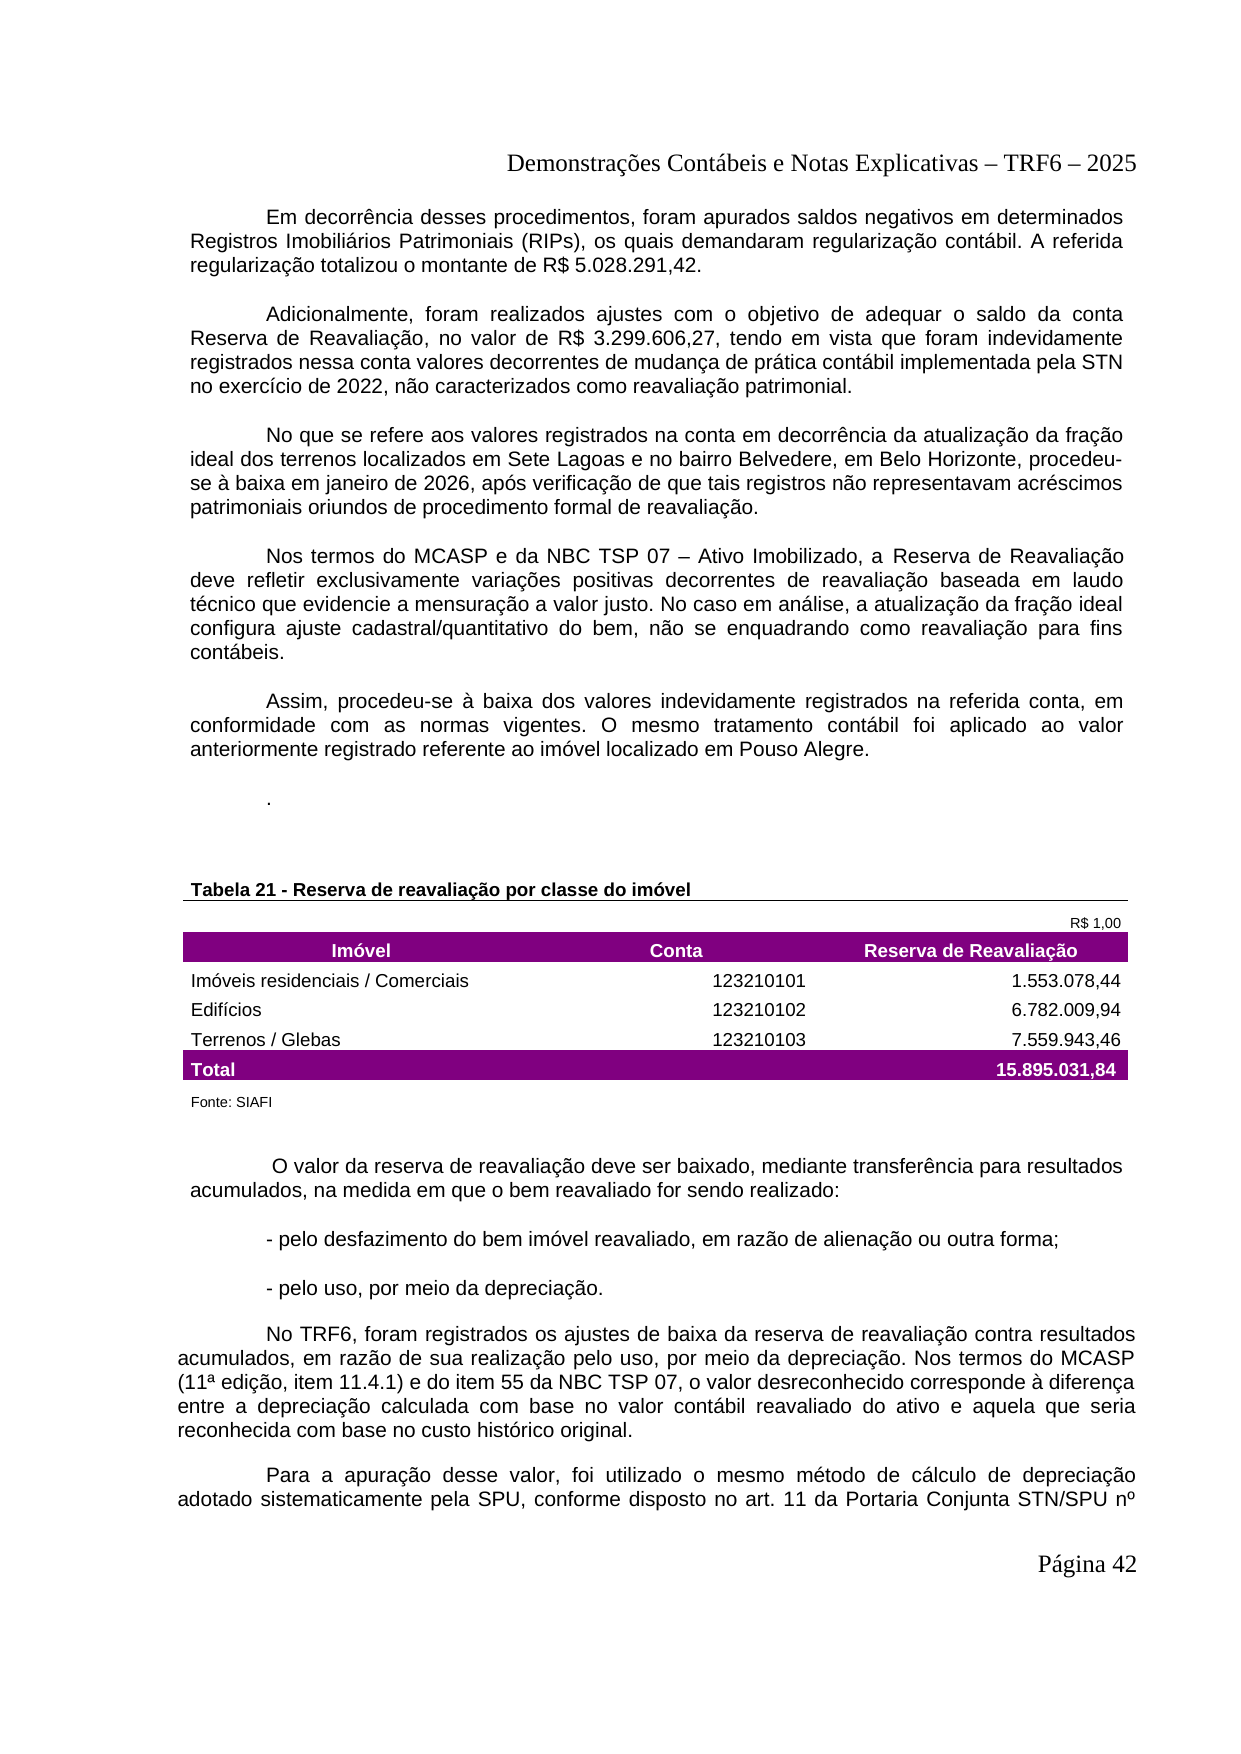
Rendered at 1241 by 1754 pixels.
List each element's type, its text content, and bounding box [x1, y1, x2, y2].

table_cell 123210101 [539, 962, 813, 991]
table_cell Fonte: SIAFI [183, 1080, 539, 1110]
table_cell [539, 901, 813, 932]
text Nos termos do MCASP e da NBC TSP 07 – Ativo Imobilizado, a Reserva de Reavaliação deve refletir exclusivamente variações positivas decorrentes de reavaliação baseada em laudo técnico que evidencie a mensuração a valor justo. No caso em análise, a atualização da fração ideal configura ajuste cadastral/quantitativo do bem, não se enquadrando como reavaliação para fins contábeis. [190, 544, 1124, 663]
table_cell [539, 1110, 813, 1141]
table_cell [183, 1110, 539, 1141]
table_cell [813, 1110, 1128, 1141]
table_cell Imóveis residenciais / Comerciais [183, 962, 539, 991]
table_cell [539, 1050, 813, 1080]
table_cell Terrenos / Glebas [183, 1021, 539, 1050]
table_cell R$ 1,00 [813, 901, 1128, 932]
table_cell Imóvel [183, 932, 539, 962]
table_cell 123210103 [539, 1021, 813, 1050]
table_cell Reserva de Reavaliação [813, 932, 1128, 962]
text Adicionalmente, foram realizados ajustes com o objetivo de adequar o saldo da conta Reserva de Reavaliação, no valor de R$ 3.299.606,27, tendo em vista que foram indevidamente registrados nessa conta valores decorrentes de mudança de prática contábil implementada pela STN no exercício de 2022, não caracterizados como reavaliação patrimonial. [190, 302, 1124, 398]
table_cell [539, 1080, 813, 1110]
text Para a apuração desse valor, foi utilizado o mesmo método de cálculo de depreciação adotado sistematicamente pela SPU, conforme disposto no art. 11 da Portaria Conjunta STN/SPU nº [177, 1463, 1137, 1511]
table_cell Edifícios [183, 991, 539, 1021]
table_cell 123210102 [539, 991, 813, 1021]
table_cell 7.559.943,46 [813, 1021, 1128, 1050]
table_cell [813, 1080, 1128, 1110]
text Assim, procedeu-se à baixa dos valores indevidamente registrados na referida conta, em conformidade com as normas vigentes. O mesmo tratamento contábil foi aplicado ao valor anteriormente registrado referente ao imóvel localizado em Pouso Alegre. [190, 688, 1124, 760]
text - pelo desfazimento do bem imóvel reavaliado, em razão de alienação ou outra forma; [190, 1226, 1124, 1250]
text . [190, 785, 1124, 809]
table_cell 6.782.009,94 [813, 991, 1128, 1021]
table_cell 1.553.078,44 [813, 962, 1128, 991]
text No que se refere aos valores registrados na conta em decorrência da atualização da fração ideal dos terrenos localizados em Sete Lagoas e no bairro Belvedere, em Belo Horizonte, procedeu-se à baixa em janeiro de 2026, após verificação de que tais registros não representavam acréscimos patrimoniais oriundos de procedimento formal de reavaliação. [190, 423, 1124, 519]
text No TRF6, foram registrados os ajustes de baixa da reserva de reavaliação contra resultados acumulados, em razão de sua realização pelo uso, por meio da depreciação. Nos termos do MCASP (11ª edição, item 11.4.1) e do item 55 da NBC TSP 07, o valor desreconhecido corresponde à diferença entre a depreciação calculada com base no valor contábil reavaliado do ativo e aquela que seria reconhecida com base no custo histórico original. [177, 1322, 1137, 1442]
text Em decorrência desses procedimentos, foram apurados saldos negativos em determinados Registros Imobiliários Patrimoniais (RIPs), os quais demandaram regularização contábil. A referida regularização totalizou o montante de R$ 5.028.291,42. [190, 205, 1124, 277]
table_cell Conta [539, 932, 813, 962]
table_cell 15.895.031,84 [813, 1050, 1128, 1080]
table_cell Total [183, 1050, 539, 1080]
text O valor da reserva de reavaliação deve ser baixado, mediante transferência para resultados acumulados, na medida em que o bem reavaliado for sendo realizado: [190, 1153, 1124, 1201]
table_cell [183, 901, 539, 932]
text - pelo uso, por meio da depreciação. [190, 1275, 1124, 1299]
table_header Tabela 21 - Reserva de reavaliação por classe do imóvel [183, 871, 1128, 900]
